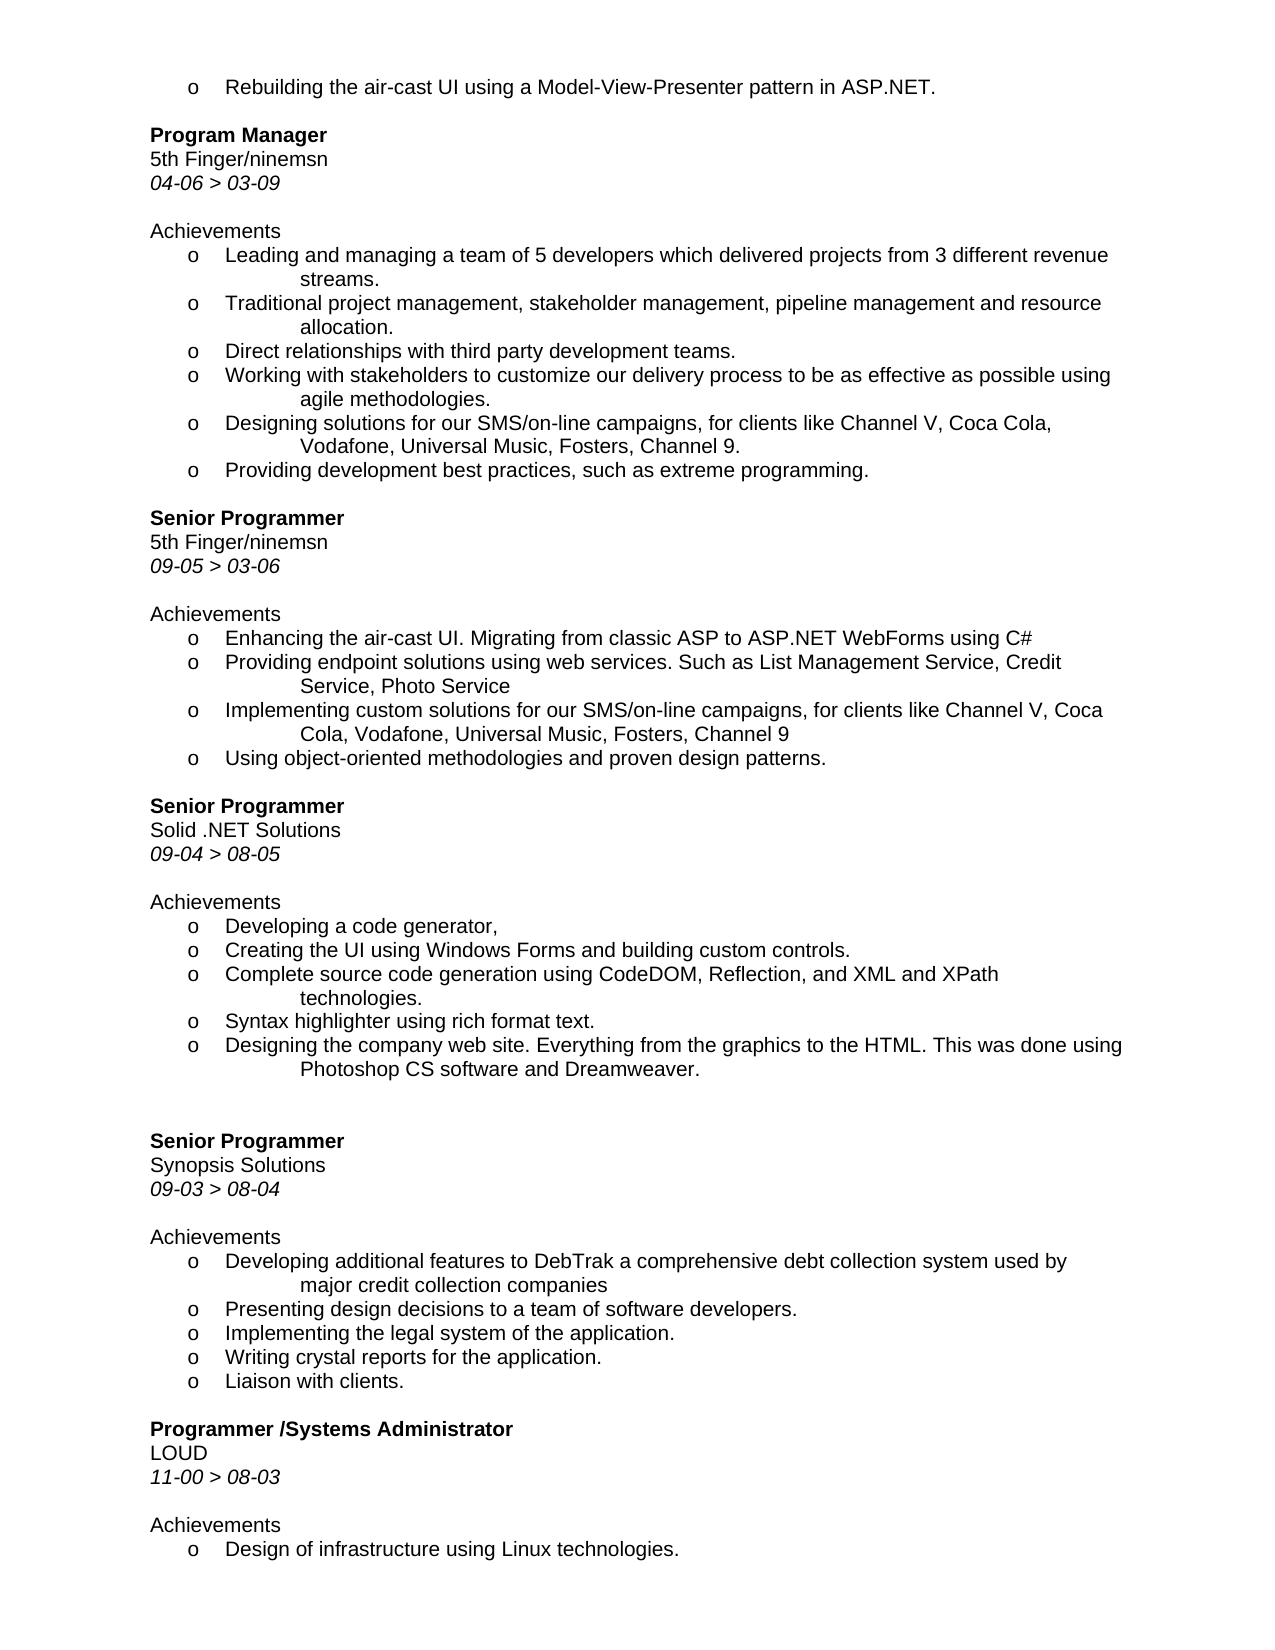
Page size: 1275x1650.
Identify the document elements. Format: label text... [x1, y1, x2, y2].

text Senior Programmer [150, 1129, 1125, 1153]
list Implementing the legal system of the application. [187, 1321, 1125, 1345]
list Rebuilding the air-cast UI using a Model-View-Presenter pattern in ASP.NET. [187, 75, 1125, 99]
list Designing the company web site. Everything from the graphics to the HTML. This was done using Photoshop CS software and Dreamweaver. [187, 1033, 1125, 1081]
text LOUD [150, 1441, 1125, 1464]
text Achievements [150, 1512, 1125, 1536]
list Syntax highlighter using rich format text. [187, 1009, 1125, 1033]
text 04-06 > 03-09 [150, 171, 1125, 195]
list Developing additional features to DebTrak a comprehensive debt collection system used by major credit collection companies [187, 1249, 1125, 1297]
list Traditional project management, stakeholder management, pipeline management and resource allocation. [187, 291, 1125, 338]
text 5th Finger/ninemsn [150, 530, 1125, 554]
list Developing a code generator, [187, 913, 1125, 937]
list Writing crystal reports for the application. [187, 1345, 1125, 1369]
text Synopsis Solutions [150, 1153, 1125, 1177]
text Solid .NET Solutions [150, 818, 1125, 842]
list Implementing custom solutions for our SMS/on-line campaigns, for clients like Channel V, Coca Cola, Vodafone, Universal Music, Fosters, Channel 9 [187, 698, 1125, 746]
text Achievements [150, 602, 1125, 626]
list Presenting design decisions to a team of software developers. [187, 1297, 1125, 1321]
text 11-00 > 08-03 [150, 1464, 1125, 1488]
list Direct relationships with third party development teams. [187, 338, 1125, 362]
text Achievements [150, 219, 1125, 243]
list Providing development best practices, such as extreme programming. [187, 458, 1125, 482]
text Programmer /Systems Administrator [150, 1417, 1125, 1441]
list Design of infrastructure using Linux technologies. [187, 1536, 1125, 1560]
list Leading and managing a team of 5 developers which delivered projects from 3 different revenue streams. [187, 243, 1125, 291]
text Senior Programmer [150, 506, 1125, 530]
list Complete source code generation using CodeDOM, Reflection, and XML and XPath technologies. [187, 961, 1125, 1009]
text 09-03 > 08-04 [150, 1177, 1125, 1201]
list Creating the UI using Windows Forms and building custom controls. [187, 937, 1125, 961]
text Program Manager [150, 123, 1125, 147]
text Achievements [150, 1225, 1125, 1249]
text Senior Programmer [150, 794, 1125, 818]
list Using object-oriented methodologies and proven design patterns. [187, 746, 1125, 770]
list Liaison with clients. [187, 1369, 1125, 1393]
text 09-05 > 03-06 [150, 554, 1125, 578]
text Achievements [150, 889, 1125, 913]
list Providing endpoint solutions using web services. Such as List Management Service, Credit Service, Photo Service [187, 650, 1125, 698]
text 5th Finger/ninemsn [150, 147, 1125, 171]
text 09-04 > 08-05 [150, 842, 1125, 866]
list Designing solutions for our SMS/on-line campaigns, for clients like Channel V, Coca Cola, Vodafone, Universal Music, Fosters, Channel 9. [187, 410, 1125, 458]
list Working with stakeholders to customize our delivery process to be as effective as possible using agile methodologies. [187, 362, 1125, 410]
list Enhancing the air-cast UI. Migrating from classic ASP to ASP.NET WebForms using C# [187, 626, 1125, 650]
